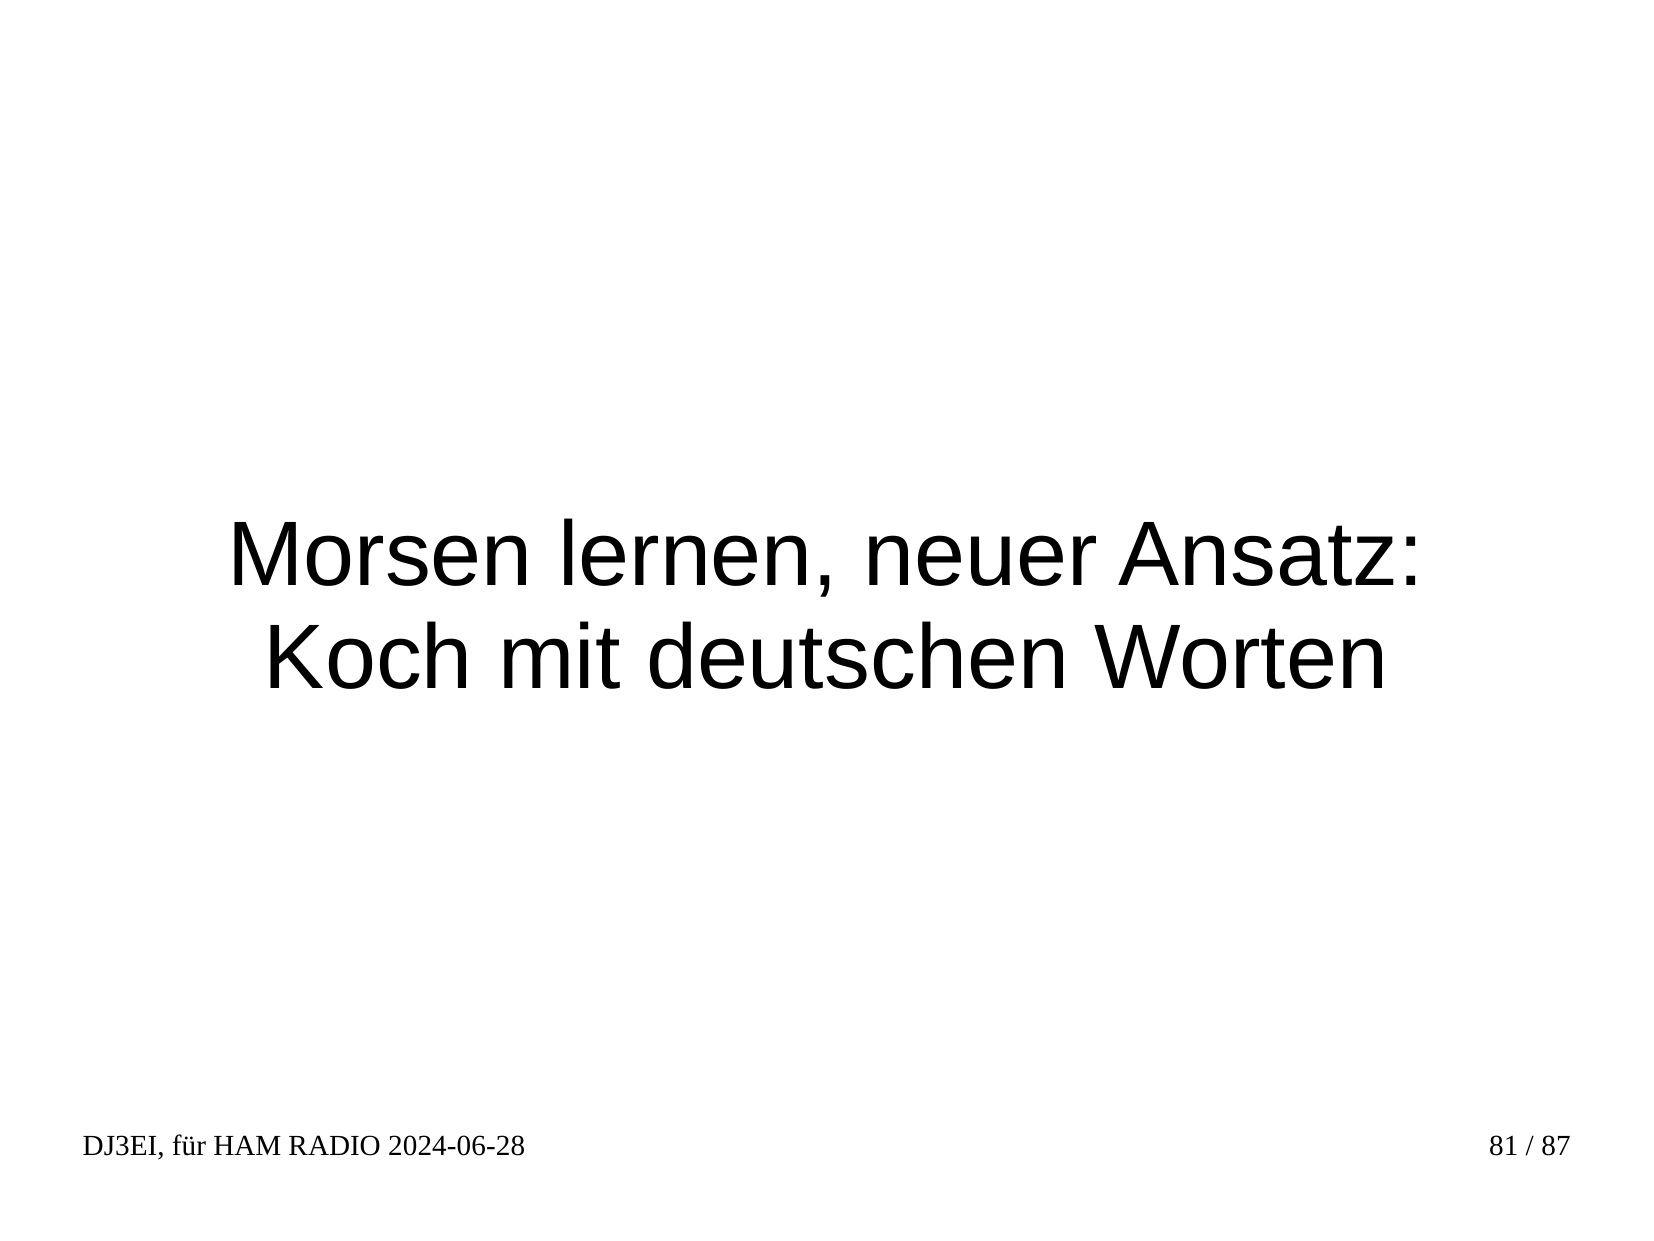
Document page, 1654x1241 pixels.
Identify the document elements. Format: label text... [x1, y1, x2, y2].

title Morsen lernen, neuer Ansatz: Koch mit deutschen Worten [82, 501, 1571, 709]
